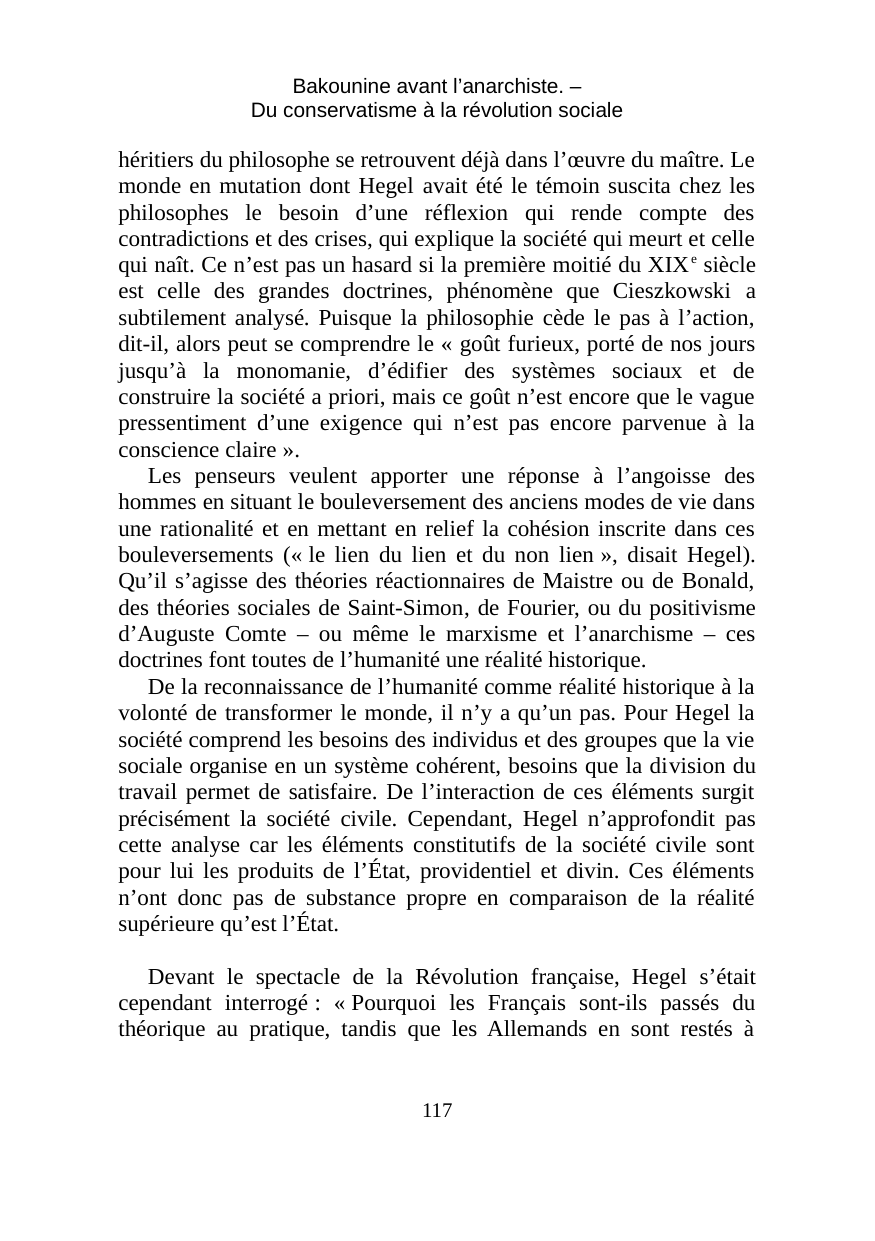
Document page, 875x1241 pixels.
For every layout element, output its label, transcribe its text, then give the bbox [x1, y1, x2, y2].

text héritiers du philosophe se retrouvent déjà dans l’œuvre du maître. Le monde en mutation dont Hegel avait été le témoin suscita chez les philosophes le besoin d’une réflexion qui rende compte des contradictions et des crises, qui explique la société qui meurt et celle qui naît. Ce n’est pas un hasard si la première moitié du XIXe siècle est celle des grandes doctrines, phénomène que Cieszkowski a subtilement analysé. Puisque la philosophie cède le pas à l’action, dit-il, alors peut se comprendre le « goût furieux, porté de nos jours jusqu’à la monomanie, d’édifier des systèmes sociaux et de construire la so­ciété a priori, mais ce goût n’est encore que le vague pressentiment d’une exi­gence qui n’est pas encore parvenue à la conscience claire ». [118, 146, 756, 462]
text De la reconnaissance de l’humanité comme réalité historique à la volonté de transformer le monde, il n’y a qu’un pas. Pour Hegel la société com­prend les besoins des individus et des groupes que la vie sociale organise en un système cohérent, besoins que la di­vision du travail permet de satisfaire. De l’interaction de ces éléments surgit précisément la société civile. Cepen­dant, Hegel n’approfondit pas cette analyse car les éléments constitutifs de la société civile sont pour lui les pro­duits de l’État, providentiel et divin. Ces éléments n’ont donc pas de substance propre en comparaison de la réalité supérieure qu’est l’État. [118, 673, 756, 936]
text Les penseurs veulent apporter une réponse à l’angoisse des hommes en situant le bouleversement des anciens modes de vie dans une rationalité et en mettant en relief la cohésion inscrite dans ces bouleversements (« le lien du lien et du non lien », disait Hegel). Qu’il s’agisse des théories réactionnaires de Maistre ou de Bonald, des théories sociales de Saint-Simon, de Fourier, ou du positivisme d’Auguste Comte – ou même le marxisme et l’anarchisme – ces doctrines font toutes de l’humanité une réalité historique. [118, 462, 756, 673]
text Devant le spectacle de la Révolu­tion française, Hegel s’était cependant interrogé : « Pourquoi les Français sont-ils passés du théorique au pratique, tandis que les Allemands en sont restés à [118, 963, 756, 1042]
